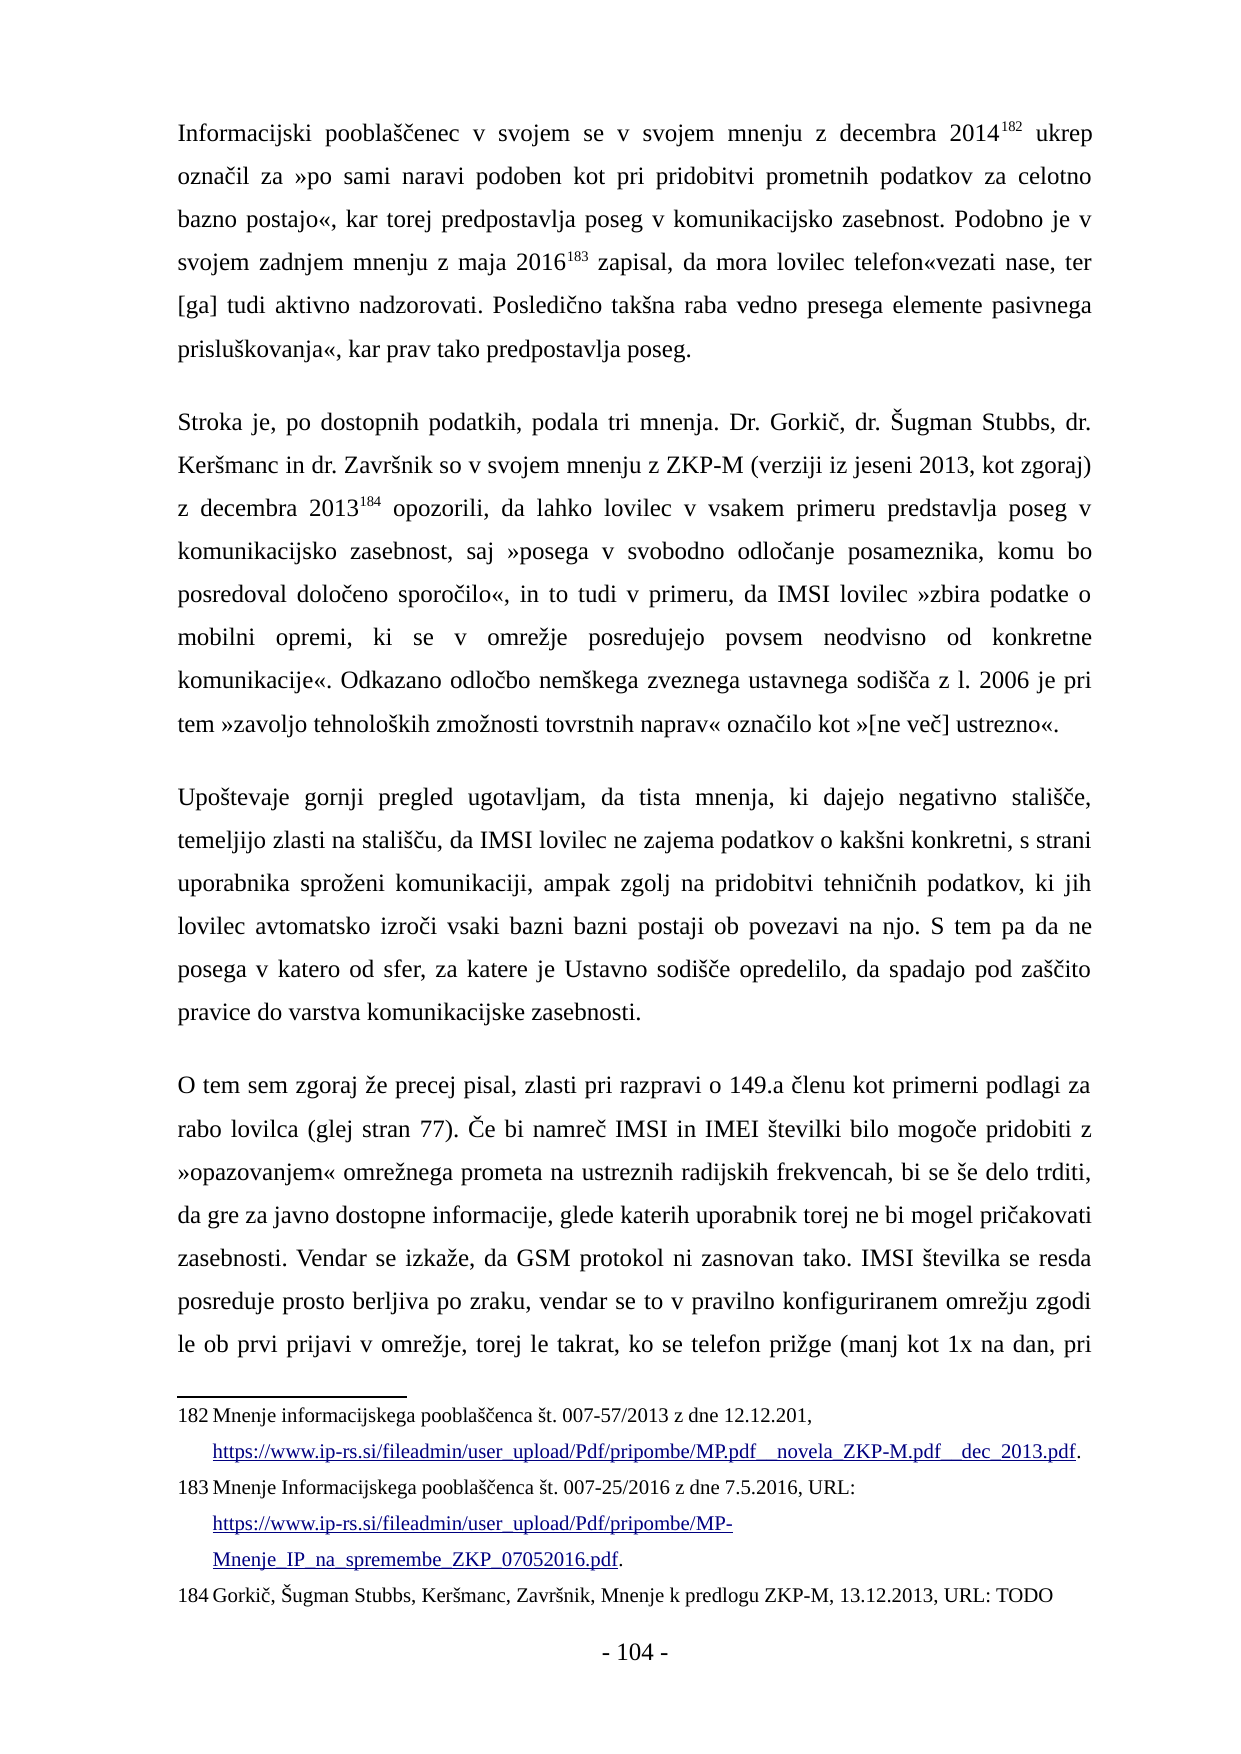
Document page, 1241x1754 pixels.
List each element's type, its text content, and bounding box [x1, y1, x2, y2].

text Mnenje Informacijskega pooblaščenca št. 007-25/2016 z dne 7.5.2016, URL: https://www.ip-rs.si/fileadmin/user_upload/Pdf/pripombe/MP-Mnenje_IP_na_spremembe_ZKP_07052016.pdf. [177, 1475, 1093, 1571]
text Stroka je, po dostopnih podatkih, podala tri mnenja. Dr. Gorkič, dr. Šugman Stubbs, dr. Keršmanc in dr. Završnik so v svojem mnenju z ZKP-M (verziji iz jeseni 2013, kot zgoraj) z decembra 2013 opozorili, da lahko lovilec v vsakem primeru predstavlja poseg v komunikacijsko zasebnost, saj »posega v svobodno odločanje posameznika, komu bo posredoval določeno sporočilo«, in to tudi v primeru, da IMSI lovilec »zbira podatke o mobilni opremi, ki se v omrežje posredujejo povsem neodvisno od konkretne komunikacije«. Odkazano odločbo nemškega zveznega ustavnega sodišča z l. 2006 je pri tem »zavoljo tehnoloških zmožnosti tovrstnih naprav« označilo kot »[ne več] ustrezno«. [177, 407, 1093, 737]
text Mnenje informacijskega pooblaščenca št. 007-57/2013 z dne 12.12.201, https://www.ip-rs.si/fileadmin/user_upload/Pdf/pripombe/MP.pdf__novela_ZKP-M.pdf__dec_2013.pdf. [177, 1403, 1093, 1463]
text O tem sem zgoraj že precej pisal, zlasti pri razpravi o 149.a členu kot primerni podlagi za rabo lovilca (glej stran 77). Če bi namreč IMSI in IMEI številki bilo mogoče pridobiti z »opazovanjem« omrežnega prometa na ustreznih radijskih frekvencah, bi se še delo trditi, da gre za javno dostopne informacije, glede katerih uporabnik torej ne bi mogel pričakovati zasebnosti. Vendar se izkaže, da GSM protokol ni zasnovan tako. IMSI številka se resda posreduje prosto berljiva po zraku, vendar se to v pravilno konfiguriranem omrežju zgodi le ob prvi prijavi v omrežje, torej le takrat, ko se telefon prižge (manj kot 1x na dan, pri [177, 1071, 1093, 1358]
text Informacijski pooblaščenec v svojem se v svojem mnenju z decembra 2014 ukrep označil za »po sami naravi podoben kot pri pridobitvi prometnih podatkov za celotno bazno postajo«, kar torej predpostavlja poseg v komunikacijsko zasebnost. Podobno je v svojem zadnjem mnenju z maja 2016 zapisal, da mora lovilec telefon«vezati nase, ter [ga] tudi aktivno nadzorovati. Posledično takšna raba vedno presega elemente pasivnega prisluškovanja«, kar prav tako predpostavlja poseg. [177, 118, 1093, 362]
text Upoštevaje gornji pregled ugotavljam, da tista mnenja, ki dajejo negativno stališče, temeljijo zlasti na stališču, da IMSI lovilec ne zajema podatkov o kakšni konkretni, s strani uporabnika sproženi komunikaciji, ampak zgolj na pridobitvi tehničnih podatkov, ki jih lovilec avtomatsko izroči vsaki bazni bazni postaji ob povezavi na njo. S tem pa da ne posega v katero od sfer, za katere je Ustavno sodišče opredelilo, da spadajo pod zaščito pravice do varstva komunikacijske zasebnosti. [177, 782, 1093, 1026]
text Gorkič, Šugman Stubbs, Keršmanc, Završnik, Mnenje k predlogu ZKP-M, 13.12.2013, URL: TODO [177, 1583, 1093, 1607]
